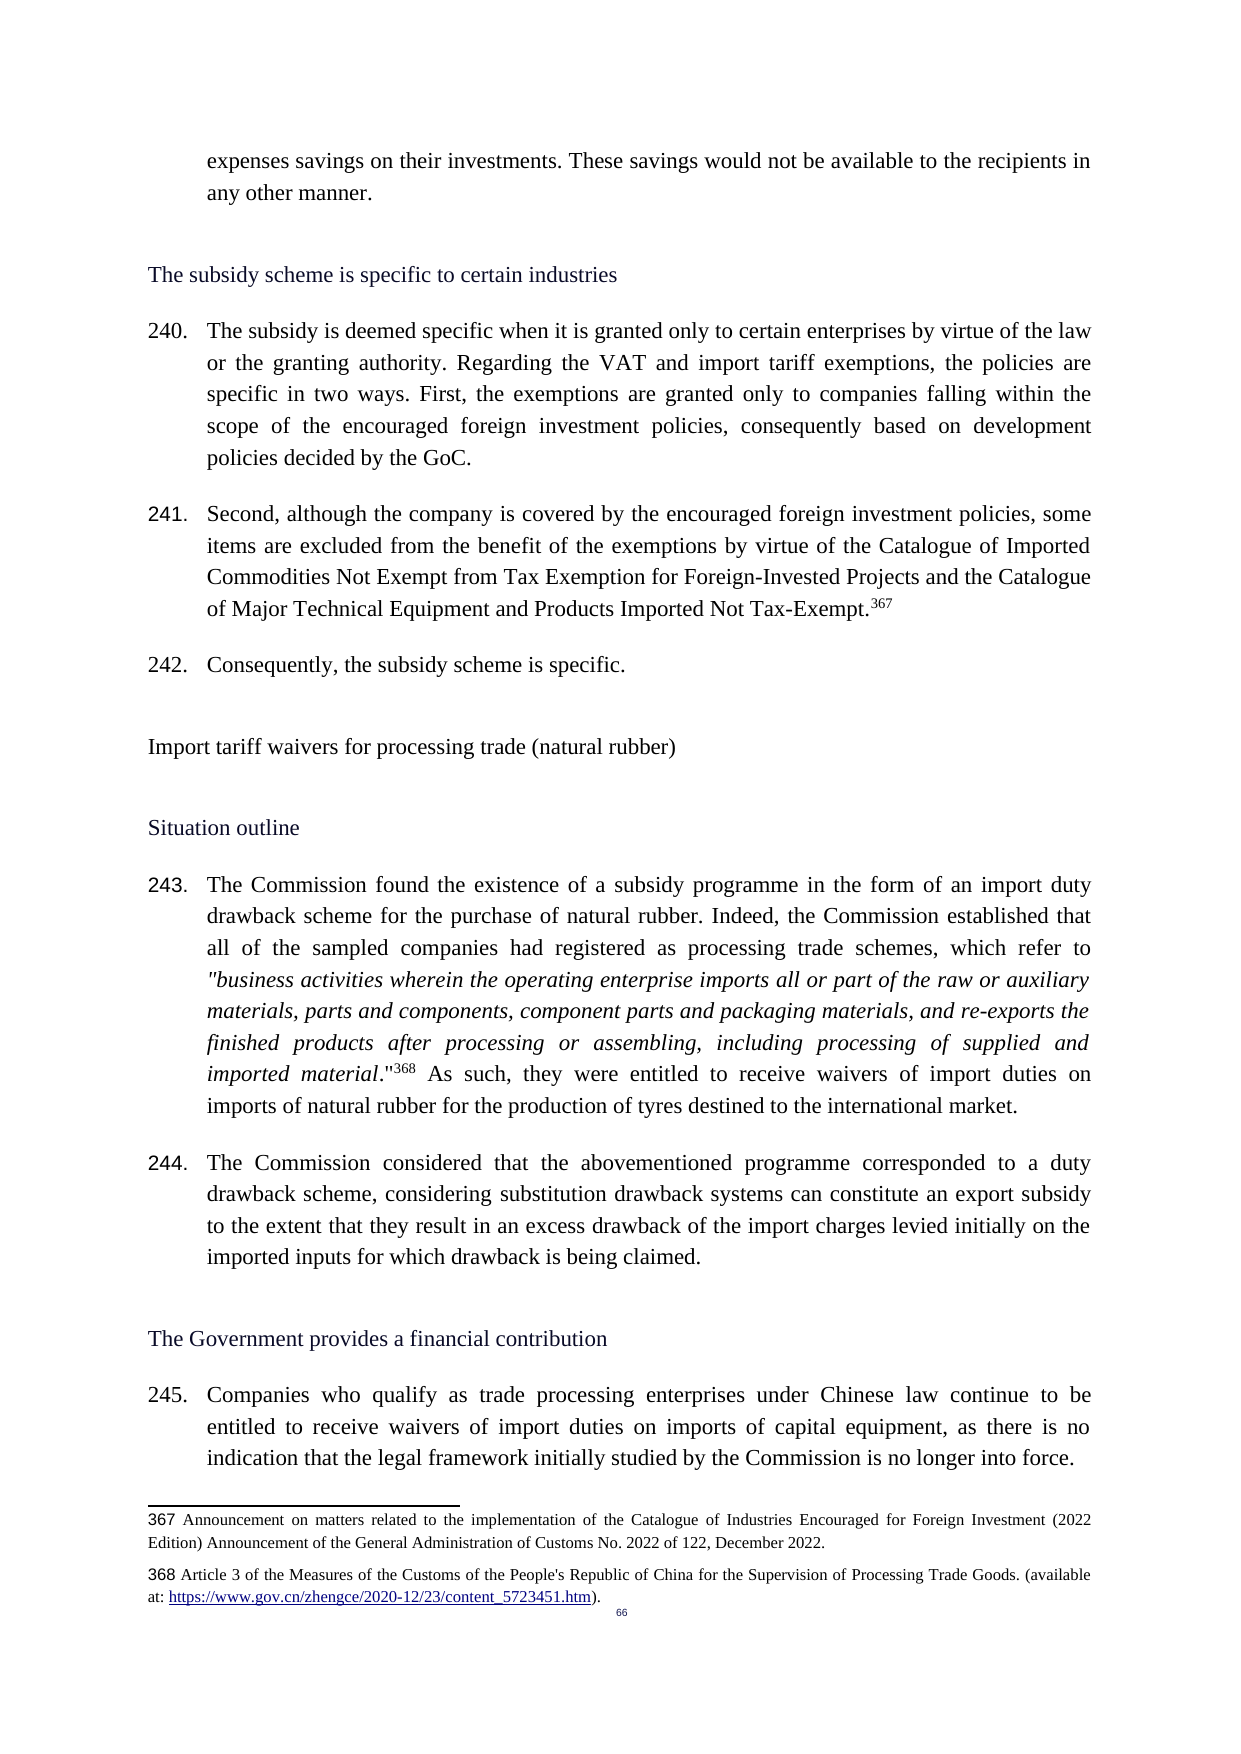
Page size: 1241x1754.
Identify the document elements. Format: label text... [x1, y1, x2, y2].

subtitle Import tariff waivers for processing trade (natural rubber) [148, 733, 1093, 759]
list The Commission considered that the abovementioned programme corresponded to a duty drawback scheme, considering substitution drawback systems can constitute an export subsidy to the extent that they result in an excess drawback of the import charges levied initially on the imported inputs for which drawback is being claimed. [148, 1148, 1093, 1269]
list The Commission found the existence of a subsidy programme in the form of an import duty drawback scheme for the purchase of natural rubber. Indeed, the Commission established that all of the sampled companies had registered as processing trade schemes, which refer to "business activities wherein the operating enterprise imports all or part of the raw or auxiliary materials, parts and components, component parts and packaging materials, and re-exports the finished products after processing or assembling, including processing of supplied and imported material." As such, they were entitled to receive waivers of import duties on imports of natural rubber for the production of tyres destined to the international market. [148, 871, 1093, 1118]
list Consequently, the subsidy scheme is specific. [148, 651, 1093, 678]
subtitle Situation outline [148, 814, 1093, 841]
list expenses savings on their investments. These savings would not be available to the recipients in any other manner. [148, 148, 1093, 206]
list Second, although the company is covered by the encouraged foreign investment policies, some items are excluded from the benefit of the exemptions by virtue of the Catalogue of Imported Commodities Not Exempt from Tax Exemption for Foreign-Invested Projects and the Catalogue of Major Technical Equipment and Products Imported Not Tax-Exempt. [148, 500, 1093, 621]
subtitle The Government provides a financial contribution [148, 1325, 1093, 1351]
subtitle The subsidy scheme is specific to certain industries [148, 261, 1093, 287]
list The subsidy is deemed specific when it is granted only to certain enterprises by virtue of the law or the granting authority. Regarding the VAT and import tariff exemptions, the policies are specific in two ways. First, the exemptions are granted only to companies falling within the scope of the encouraged foreign investment policies, consequently based on development policies decided by the GoC. [148, 317, 1093, 470]
list Article 3 of the Measures of the Customs of the People's Republic of China for the Supervision of Processing Trade Goods. (available at: https://www.gov.cn/zhengce/2020-12/23/content_5723451.htm). [148, 1564, 1093, 1606]
list Companies who qualify as trade processing enterprises under Chinese law continue to be entitled to receive waivers of import duties on imports of capital equipment, as there is no indication that the legal framework initially studied by the Commission is no longer into force. [148, 1381, 1093, 1471]
list Announcement on matters related to the implementation of the Catalogue of Industries Encouraged for Foreign Investment (2022 Edition) Announcement of the General Administration of Customs No. 2022 of 122, December 2022. [148, 1510, 1093, 1552]
